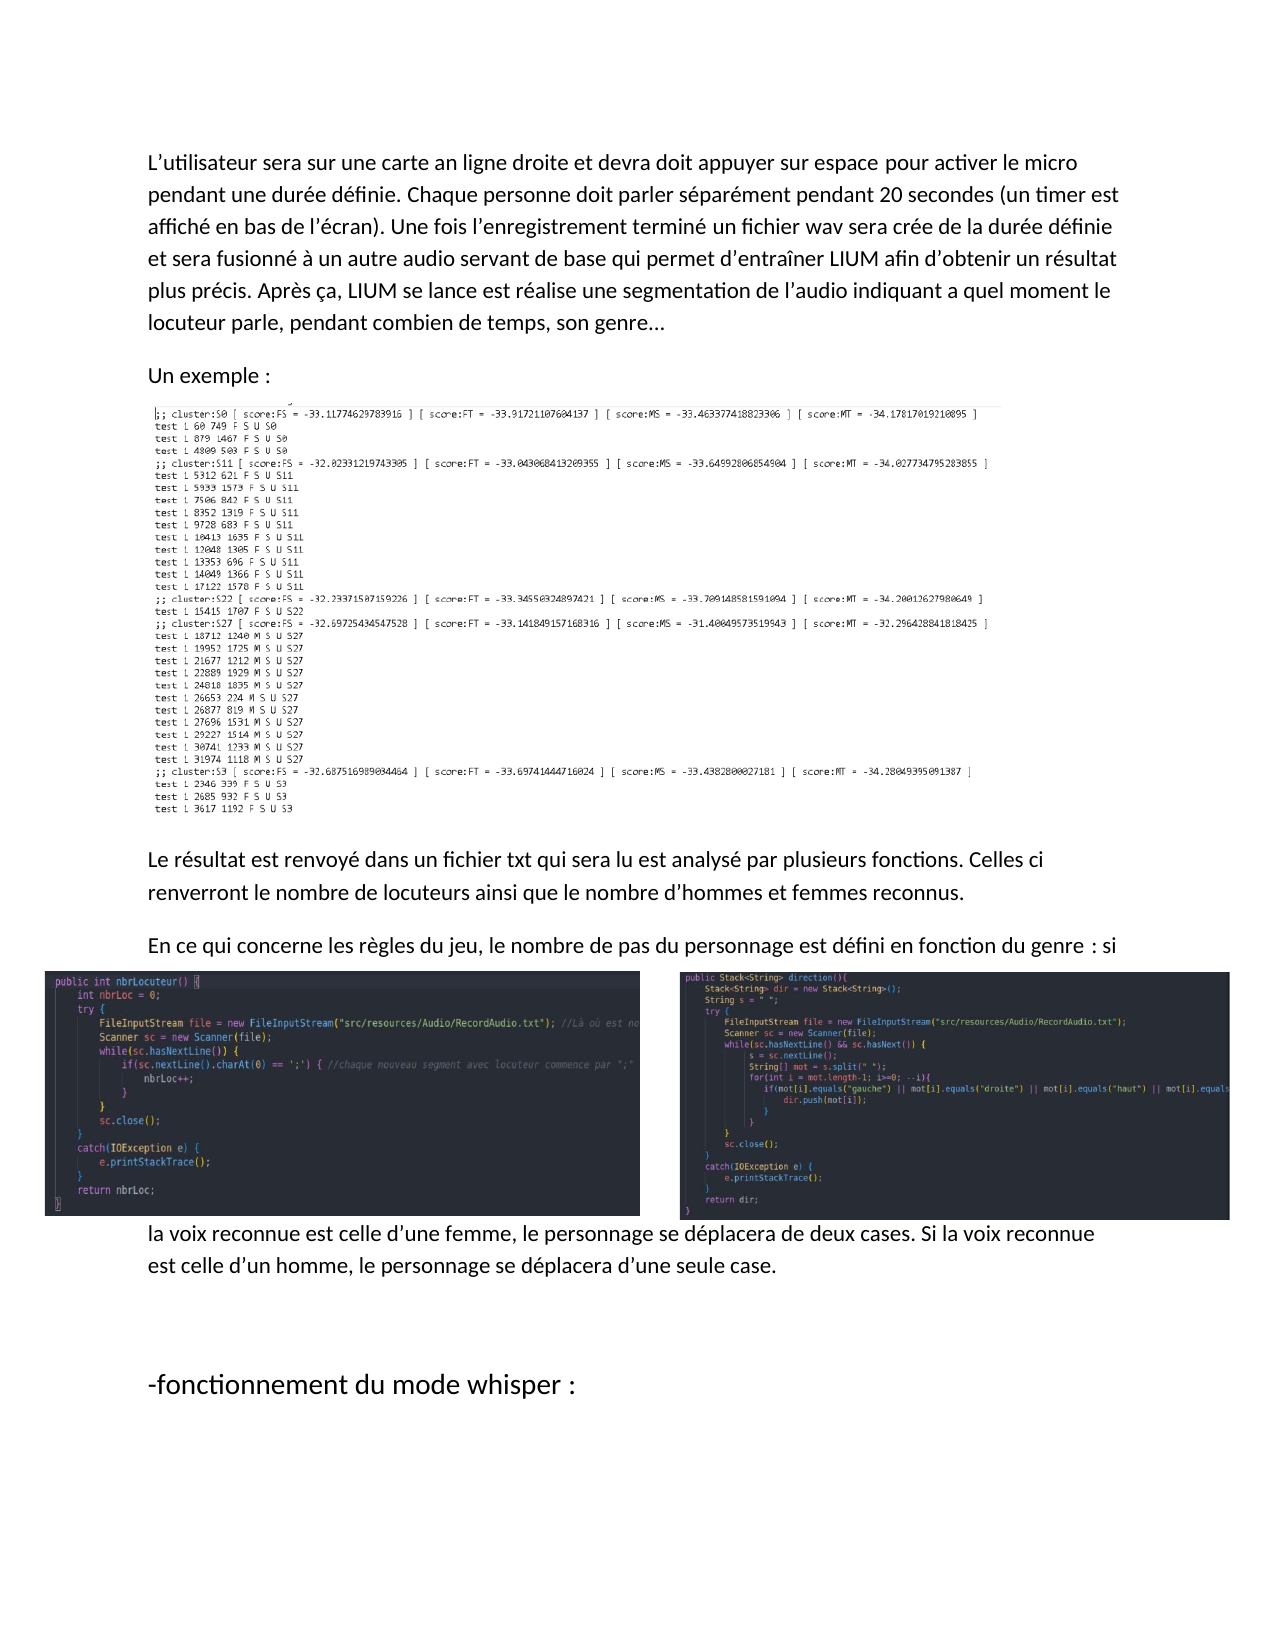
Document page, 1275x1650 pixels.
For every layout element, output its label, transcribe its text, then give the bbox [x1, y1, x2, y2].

picture [679, 972, 1230, 1220]
text Le résultat est renvoyé dans un fichier txt qui sera lu est analysé par plusieurs fonctions. Celles ci renverront le nombre de locuteurs ainsi que le nombre d’hommes et femmes reconnus. [148, 817, 1127, 906]
text Un exemple : [148, 362, 1127, 389]
text En ce qui concerne les règles du jeu, le nombre de pas du personnage est défini en fonction du genre : si la voix reconnue est celle d’une femme, le personnage se déplacera de deux cases. Si la voix reconnue est celle d’un homme, le personnage se déplacera d’une seule case. [148, 931, 1127, 1279]
picture [153, 403, 1002, 817]
text L’utilisateur sera sur une carte an ligne droite et devra doit appuyer sur espace pour activer le micro pendant une durée définie. Chaque personne doit parler séparément pendant 20 secondes (un timer est affiché en bas de l’écran). Une fois l’enregistrement terminé un fichier wav sera crée de la durée définie et sera fusionné à un autre audio servant de base qui permet d’entraîner LIUM afin d’obtenir un résultat plus précis. Après ça, LIUM se lance est réalise une segmentation de l’audio indiquant a quel moment le locuteur parle, pendant combien de temps, son genre... [148, 148, 1127, 337]
text -fonctionnement du mode whisper : [148, 1366, 1127, 1402]
picture [44, 971, 640, 1216]
